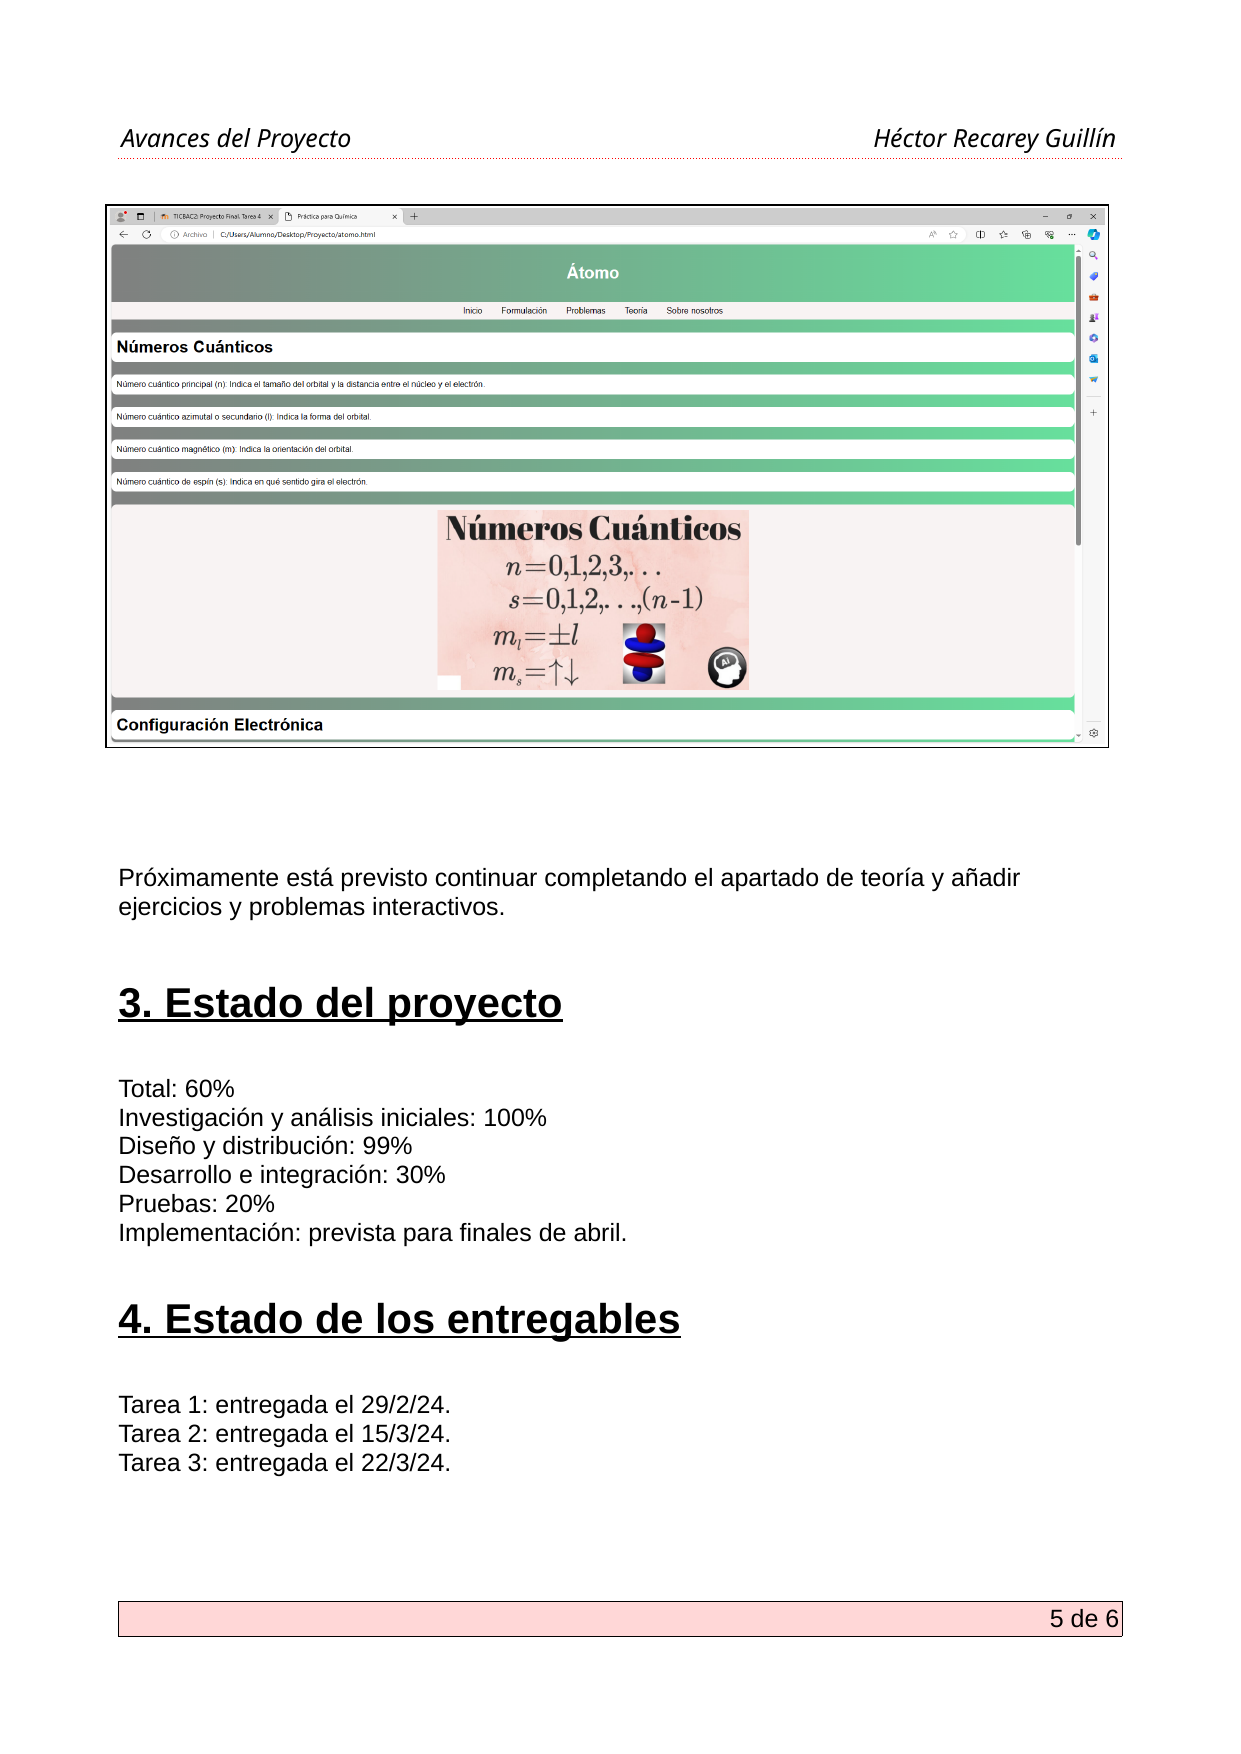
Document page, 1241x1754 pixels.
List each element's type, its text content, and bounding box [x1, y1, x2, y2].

text Investigación y análisis iniciales: 100% [118, 1103, 1122, 1131]
text Diseño y distribución: 99% [118, 1131, 1122, 1160]
text Pruebas: 20% [118, 1189, 1122, 1218]
text 3. Estado del proyecto [118, 978, 1122, 1026]
text Tarea 3: entregada el 22/3/24. [118, 1448, 1122, 1476]
text Total: 60% [118, 1074, 1122, 1103]
text Desarrollo e integración: 30% [118, 1160, 1122, 1189]
text Tarea 1: entregada el 29/2/24. [118, 1390, 1122, 1419]
text Tarea 2: entregada el 15/3/24. [118, 1419, 1122, 1448]
text 4. Estado de los entregables [118, 1294, 1122, 1342]
text Próximamente está previsto continuar completando el apartado de teoría y añadir ejercicios y problemas interactivos. [118, 863, 1122, 921]
text Implementación: prevista para finales de abril. [118, 1218, 1122, 1246]
picture [109, 208, 1105, 744]
